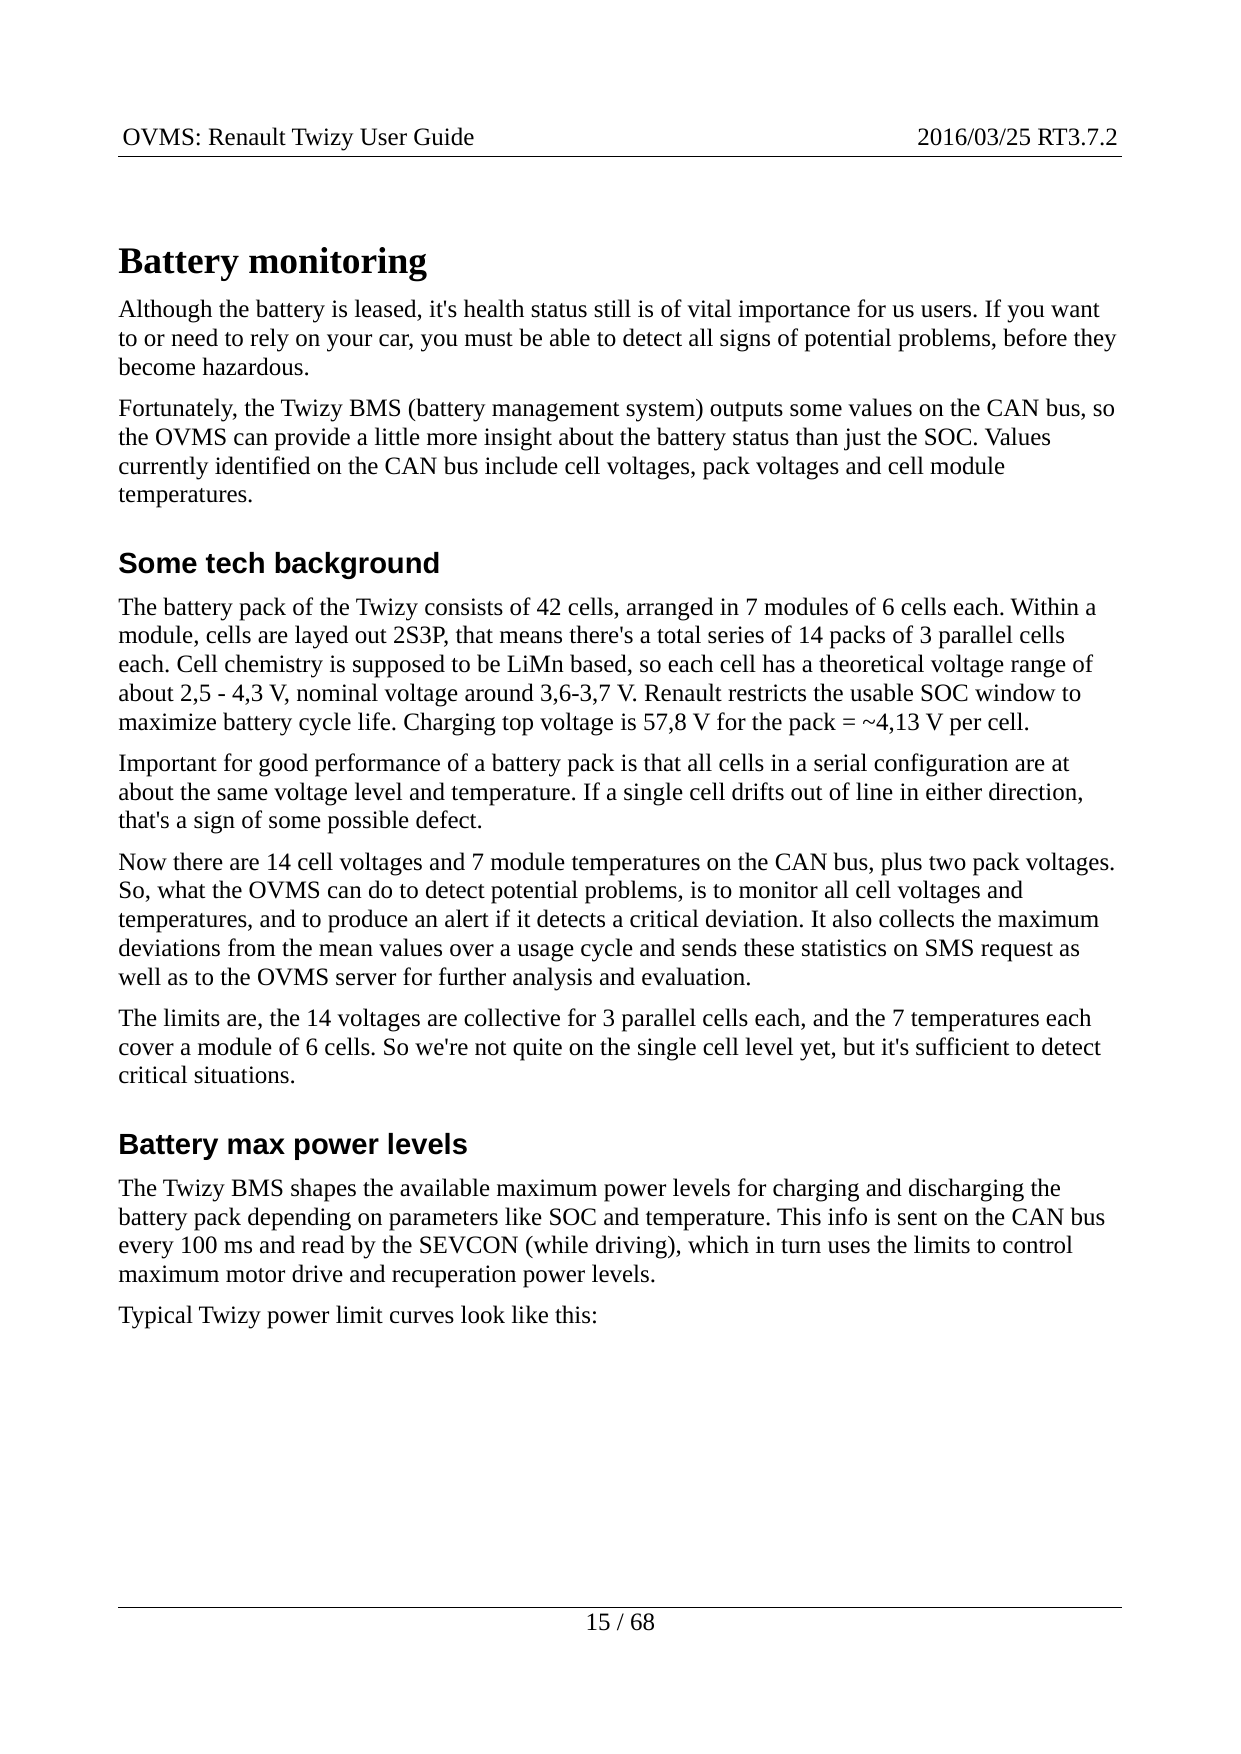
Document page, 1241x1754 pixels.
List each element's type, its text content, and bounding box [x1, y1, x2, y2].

text Important for good performance of a battery pack is that all cells in a serial configuration are at about the same voltage level and temperature. If a single cell drifts out of line in either direction, that's a sign of some possible defect. [118, 748, 1122, 834]
text Fortunately, the Twizy BMS (battery management system) outputs some values on the CAN bus, so the OVMS can provide a little more insight about the battery status than just the SOC. Values currently identified on the CAN bus include cell voltages, pack voltages and cell module temperatures. [118, 393, 1122, 508]
text The Twizy BMS shapes the available maximum power levels for charging and discharging the battery pack depending on parameters like SOC and temperature. This info is sent on the CAN bus every 100 ms and read by the SEVCON (while driving), which in turn uses the limits to control maximum motor drive and recuperation power levels. [118, 1173, 1122, 1288]
text Although the battery is leased, it's health status still is of vital importance for us users. If you want to or need to rely on your car, you must be able to detect all signs of potential problems, before they become hazardous. [118, 294, 1122, 381]
subtitle Battery monitoring [118, 239, 1122, 282]
subtitle Some tech background [118, 546, 1122, 579]
text The limits are, the 14 voltages are collective for 3 parallel cells each, and the 7 temperatures each cover a module of 6 cells. So we're not quite on the single cell level yet, but it's sufficient to detect critical situations. [118, 1003, 1122, 1089]
subtitle Battery max power levels [118, 1127, 1122, 1160]
text Now there are 14 cell voltages and 7 module temperatures on the CAN bus, plus two pack voltages. So, what the OVMS can do to detect potential problems, is to monitor all cell voltages and temperatures, and to produce an alert if it detects a critical deviation. It also collects the maximum deviations from the mean values over a usage cycle and sends these statistics on SMS request as well as to the OVMS server for further analysis and evaluation. [118, 847, 1122, 991]
text The battery pack of the Twizy consists of 42 cells, arranged in 7 modules of 6 cells each. Within a module, cells are layed out 2S3P, that means there's a total series of 14 packs of 3 parallel cells each. Cell chemistry is supposed to be LiMn based, so each cell has a theoretical voltage range of about 2,5 - 4,3 V, nominal voltage around 3,6-3,7 V. Renault restricts the usable SOC window to maximize battery cycle life. Charging top voltage is 57,8 V for the pack = ~4,13 V per cell. [118, 592, 1122, 736]
text Typical Twizy power limit curves look like this: [118, 1300, 1122, 1329]
